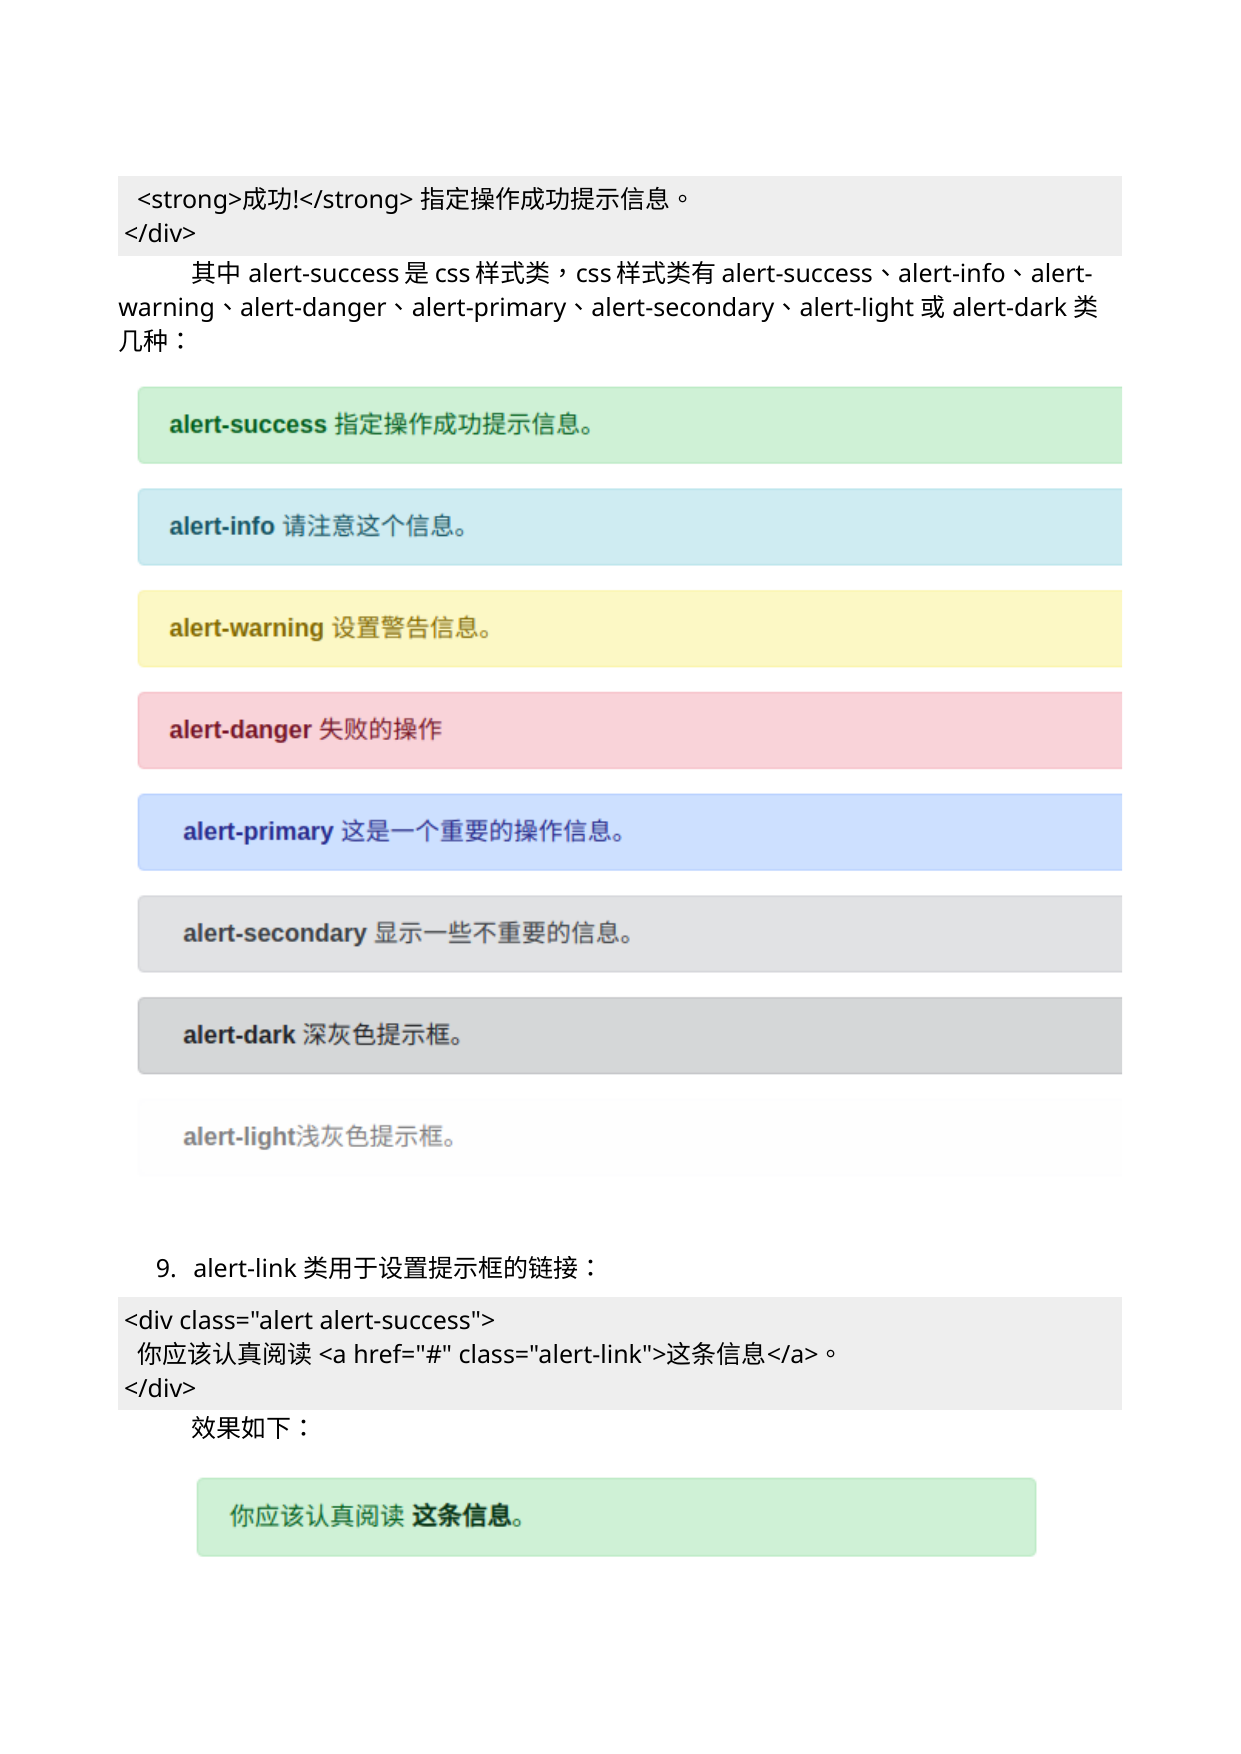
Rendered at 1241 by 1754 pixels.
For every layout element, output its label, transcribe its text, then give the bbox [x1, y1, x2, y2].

picture [118, 370, 1123, 1204]
text 效果如下： [118, 1410, 1122, 1444]
table_header <strong>成功!</strong> 指定操作成功提示信息。 </div> [118, 176, 1122, 256]
list alert-link 类用于设置提示框的链接： [156, 1250, 1122, 1284]
text 其中 alert-success是css样式类，css样式类有alert-success、alert-info、alert-warning、alert-danger、alert-primary、alert-secondary、alert-light 或 alert-dark 类几种： [118, 256, 1122, 358]
table_header <div class="alert alert-success"> 你应该认真阅读 <a href="#" class="alert-link">这条信息</a>。 </div> [118, 1297, 1122, 1410]
picture [183, 1457, 1057, 1579]
